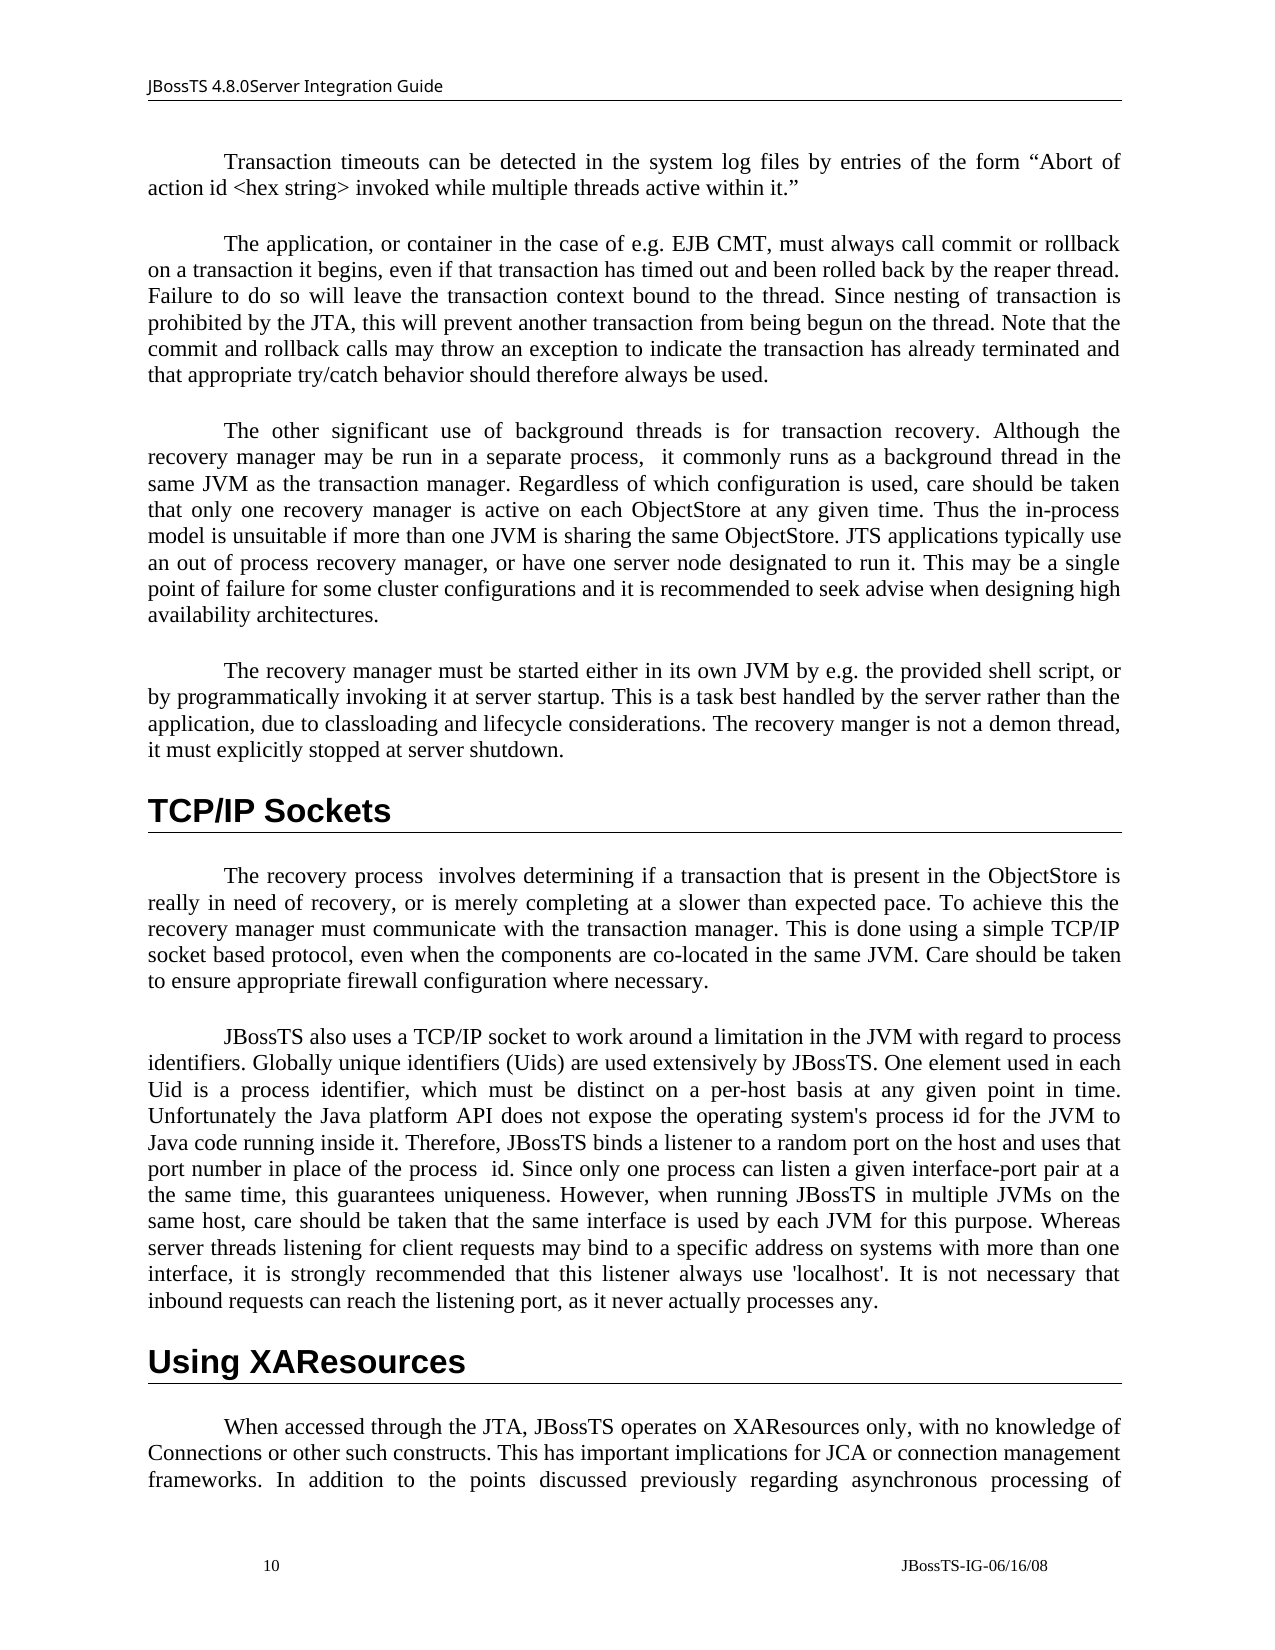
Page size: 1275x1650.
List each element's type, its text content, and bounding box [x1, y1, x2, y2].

subtitle TCP/IP Sockets [148, 791, 1122, 832]
subtitle Using XAResources [148, 1342, 1122, 1383]
text When accessed through the JTA, JBossTS operates on XAResources only, with no knowledge of Connections or other such constructs. This has important implications for JCA or connection management frameworks. In addition to the points discussed previously regarding asynchronous processing of [148, 1413, 1122, 1492]
text JBossTS also uses a TCP/IP socket to work around a limitation in the JVM with regard to process identifiers. Globally unique identifiers (Uids) are used extensively by JBossTS. One element used in each Uid is a process identifier, which must be distinct on a per-host basis at any given point in time. Unfortunately the Java platform API does not expose the operating system's process id for the JVM to Java code running inside it. Therefore, JBossTS binds a listener to a random port on the host and uses that port number in place of the process id. Since only one process can listen a given interface-port pair at a the same time, this guarantees uniqueness. However, when running JBossTS in multiple JVMs on the same host, care should be taken that the same interface is used by each JVM for this purpose. Whereas server threads listening for client requests may bind to a specific address on systems with more than one interface, it is strongly recommended that this listener always use 'localhost'. It is not necessary that inbound requests can reach the listening port, as it never actually processes any. [148, 1023, 1122, 1313]
text The other significant use of background threads is for transaction recovery. Although the recovery manager may be run in a separate process, it commonly runs as a background thread in the same JVM as the transaction manager. Regardless of which configuration is used, care should be taken that only one recovery manager is active on each ObjectStore at any given time. Thus the in-process model is unsuitable if more than one JVM is sharing the same ObjectStore. JTS applications typically use an out of process recovery manager, or have one server node designated to run it. This may be a single point of failure for some cluster configurations and it is recommended to seek advise when designing high availability architectures. [148, 417, 1122, 628]
text The application, or container in the case of e.g. EJB CMT, must always call commit or rollback on a transaction it begins, even if that transaction has timed out and been rolled back by the reaper thread. Failure to do so will leave the transaction context bound to the thread. Since nesting of transaction is prohibited by the JTA, this will prevent another transaction from being begun on the thread. Note that the commit and rollback calls may throw an exception to indicate the transaction has already terminated and that appropriate try/catch behavior should therefore always be used. [148, 229, 1122, 388]
text The recovery manager must be started either in its own JVM by e.g. the provided shell script, or by programmatically invoking it at server startup. This is a task best handled by the server rather than the application, due to classloading and lifecycle considerations. The recovery manger is not a demon thread, it must explicitly stopped at server shutdown. [148, 657, 1122, 762]
text The recovery process involves determining if a transaction that is present in the ObjectStore is really in need of recovery, or is merely completing at a slower than expected pace. To achieve this the recovery manager must communicate with the transaction manager. This is done using a simple TCP/IP socket based protocol, even when the components are co-located in the same JVM. Care should be taken to ensure appropriate firewall configuration where necessary. [148, 862, 1122, 994]
text Transaction timeouts can be detected in the system log files by entries of the form “Abort of action id <hex string> invoked while multiple threads active within it.” [148, 148, 1122, 200]
